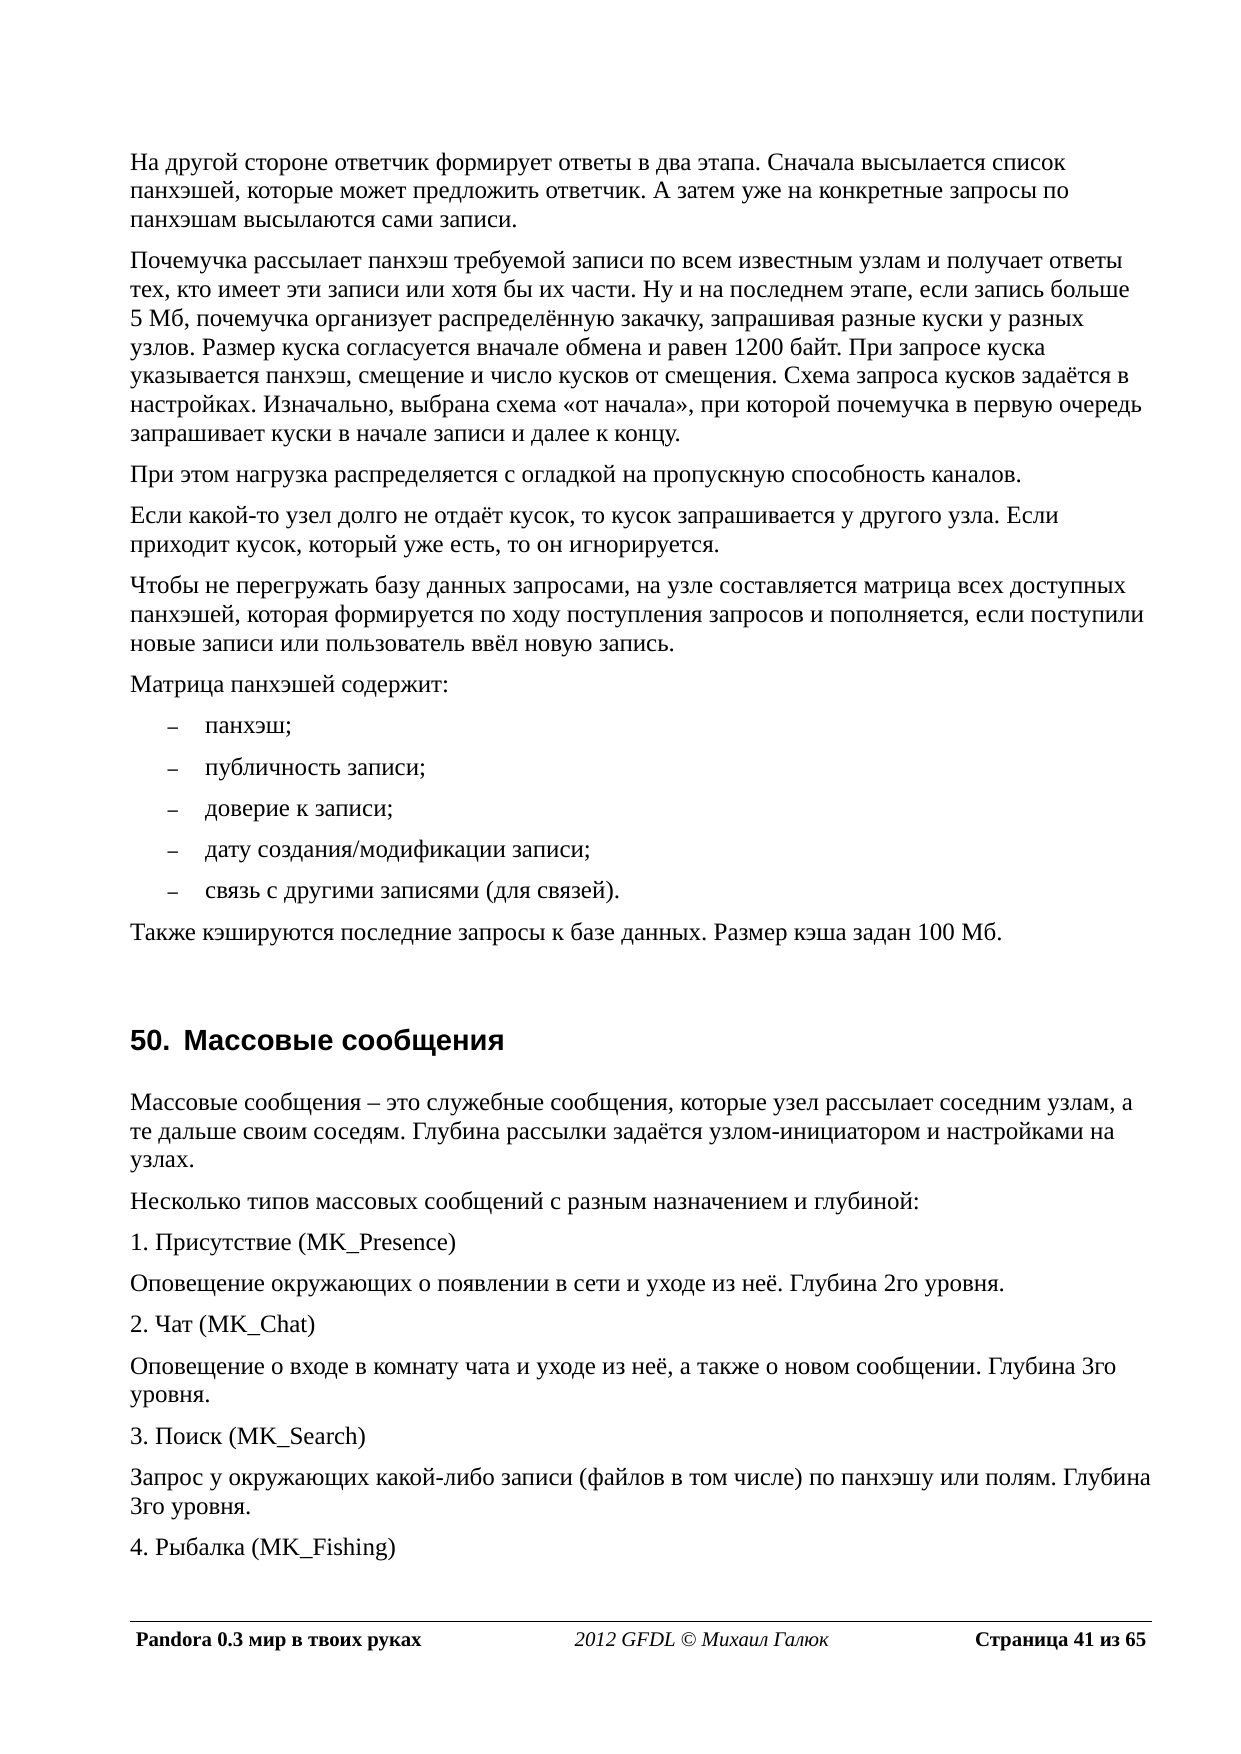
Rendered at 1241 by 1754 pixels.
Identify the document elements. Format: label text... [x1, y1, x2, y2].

text 3. Поиск (MK_Search) [130, 1421, 1152, 1449]
list доверие к записи; [167, 793, 1152, 822]
list публичность записи; [167, 752, 1152, 781]
text Почемучка рассылает панхэш требуемой записи по всем известным узлам и получает ответы тех, кто имеет эти записи или хотя бы их части. Ну и на последнем этапе, если запись больше 5 Мб, почемучка организует распределённую закачку, запрашивая разные куски у разных узлов. Размер куска согласуется вначале обмена и равен 1200 байт. При запросе куска указывается панхэш, смещение и число кусков от смещения. Схема запроса кусков задаётся в настройках. Изначально, выбрана схема «от начала», при которой почемучка в первую очередь запрашивает куски в начале записи и далее к концу. [130, 246, 1152, 447]
text Матрица панхэшей содержит: [130, 669, 1152, 698]
text Запрос у окружающих какой-либо записи (файлов в том числе) по панхэшу или полям. Глубина 3го уровня. [130, 1462, 1152, 1519]
list связь с другими записями (для связей). [167, 876, 1152, 904]
text Чтобы не перегружать базу данных запросами, на узле составляется матрица всех доступных панхэшей, которая формируется по ходу поступления запросов и пополняется, если поступили новые записи или пользователь ввёл новую запись. [130, 571, 1152, 657]
list дату создания/модификации записи; [167, 834, 1152, 863]
text Несколько типов массовых сообщений с разным назначением и глубиной: [130, 1186, 1152, 1214]
text Также кэшируются последние запросы к базе данных. Размер кэша задан 100 Мб. [130, 917, 1152, 946]
subtitle Массовые сообщения [130, 1023, 1152, 1057]
text Массовые сообщения – это служебные сообщения, которые узел рассылает соседним узлам, а те дальше своим соседям. Глубина рассылки задаётся узлом-инициатором и настройками на узлах. [130, 1087, 1152, 1173]
text Если какой-то узел долго не отдаёт кусок, то кусок запрашивается у другого узла. Если приходит кусок, который уже есть, то он игнорируется. [130, 501, 1152, 558]
text На другой стороне ответчик формирует ответы в два этапа. Сначала высылается список панхэшей, которые может предложить ответчик. А затем уже на конкретные запросы по панхэшам высылаются сами записи. [130, 147, 1152, 233]
text При этом нагрузка распределяется с огладкой на пропускную способность каналов. [130, 459, 1152, 488]
text 1. Присутствие (MK_Presence) [130, 1227, 1152, 1256]
text Оповещение окружающих о появлении в сети и уходе из неё. Глубина 2го уровня. [130, 1268, 1152, 1297]
text 2. Чат (MK_Chat) [130, 1309, 1152, 1338]
list панхэш; [167, 711, 1152, 739]
text Оповещение о входе в комнату чата и уходе из неё, а также о новом сообщении. Глубина 3го уровня. [130, 1351, 1152, 1408]
text 4. Рыбалка (MK_Fishing) [130, 1532, 1152, 1561]
